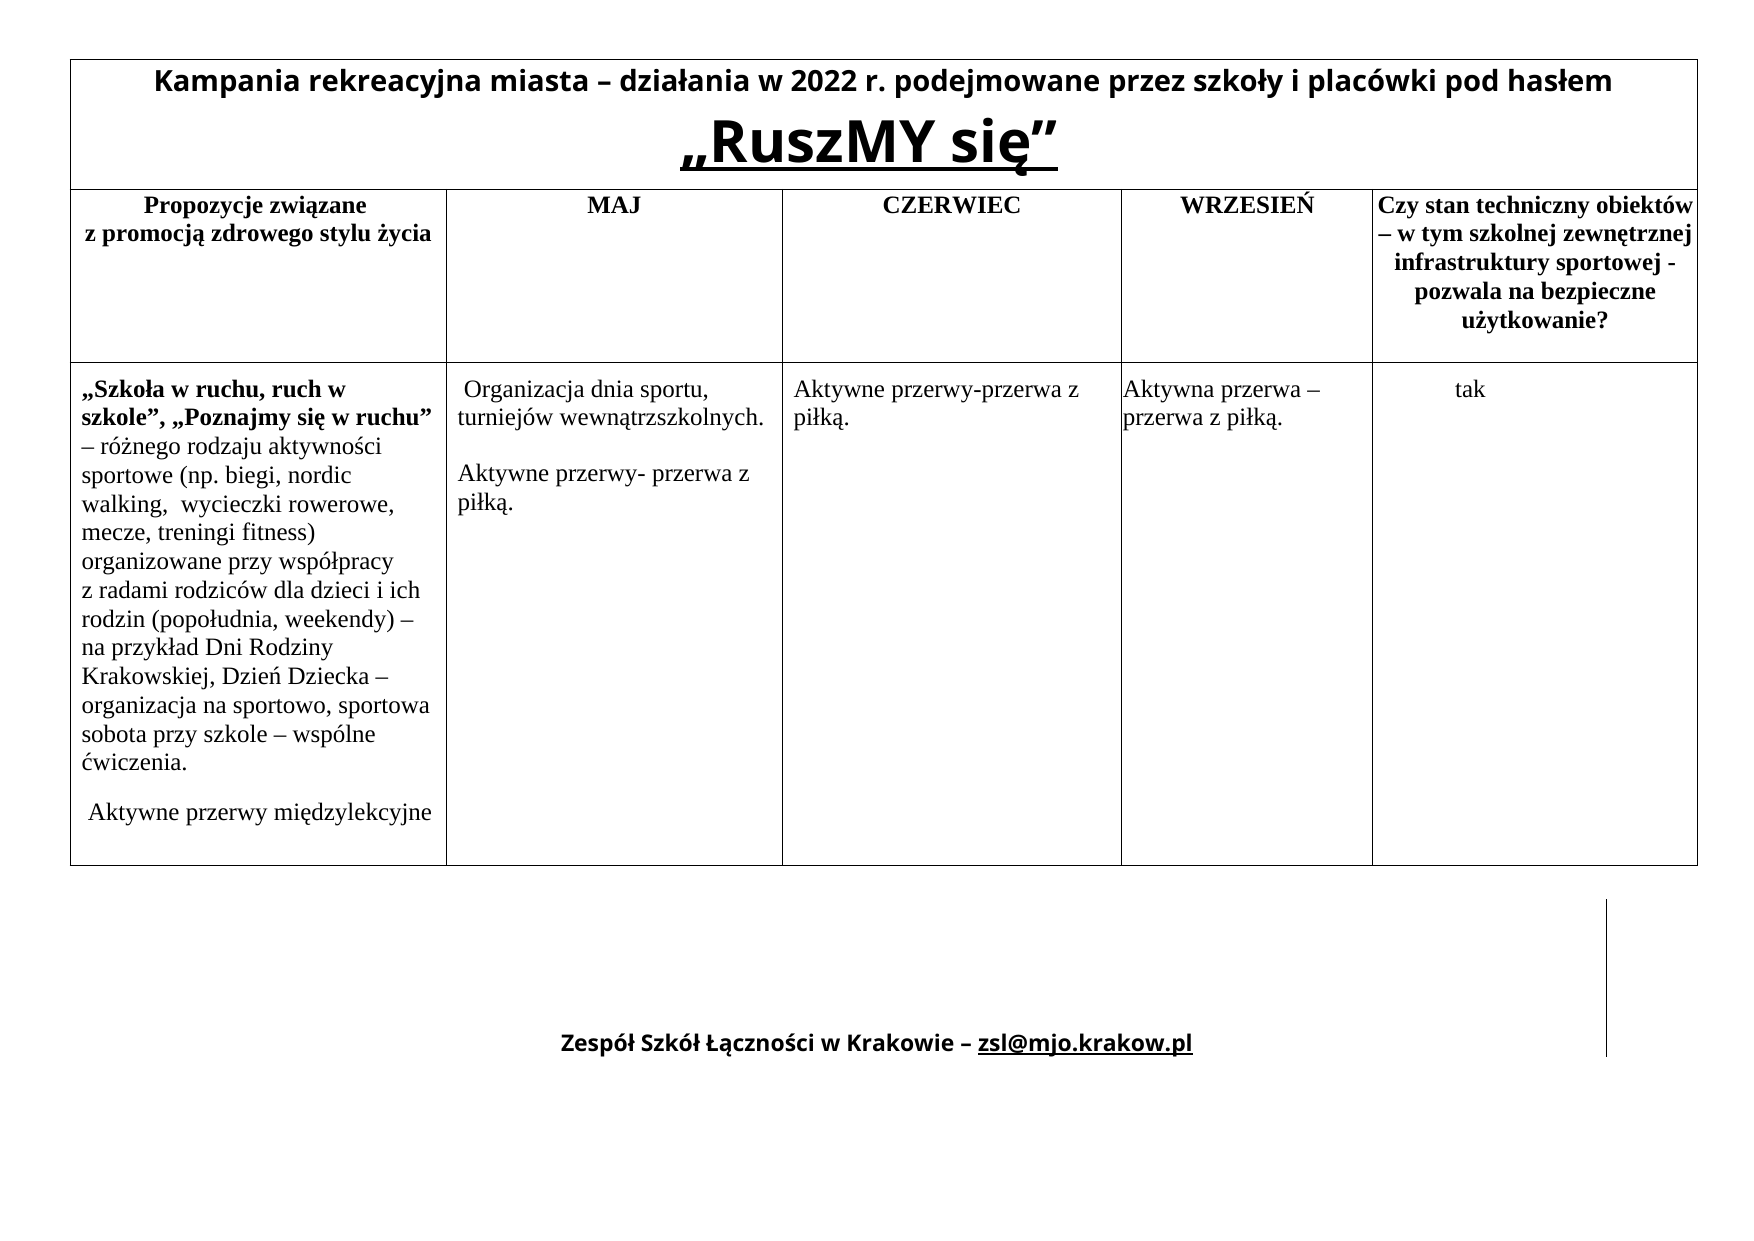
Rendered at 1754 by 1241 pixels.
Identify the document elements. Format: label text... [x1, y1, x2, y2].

text Zespół Szkół Łączności w Krakowie – zsl@mjo.krakow.pl [149, 961, 1605, 1057]
table_cell „Szkoła w ruchu, ruch w szkole”, „Poznajmy się w ruchu” – różnego rodzaju aktywności sportowe (np. biegi, nordic walking, wycieczki rowerowe, mecze, treningi fitness) organizowane przy współpracy z radami rodziców dla dzieci i ich rodzin (popołudnia, weekendy) – na przykład Dni Rodziny Krakowskiej, Dzień Dziecka – organizacja na sportowo, sportowa sobota przy szkole – wspólne ćwiczenia. Aktywne przerwy międzylekcyjne [71, 363, 446, 865]
table_cell Czy stan techniczny obiektów – w tym szkolnej zewnętrznej infrastruktury sportowej - pozwala na bezpieczne użytkowanie? [1373, 190, 1697, 362]
table_header Kampania rekreacyjna miasta – działania w 2022 r. podejmowane przez szkoły i placówki pod hasłem „RuszMY się” [71, 60, 1697, 189]
table_cell Aktywne przerwy-przerwa z piłką. [783, 363, 1121, 865]
table_cell tak [1373, 363, 1697, 865]
table_cell Organizacja dnia sportu, turniejów wewnątrzszkolnych. Aktywne przerwy- przerwa z piłką. [447, 363, 782, 865]
table_cell Aktywna przerwa – przerwa z piłką. [1122, 363, 1372, 865]
table_cell CZERWIEC [783, 190, 1121, 362]
table_cell MAJ [447, 190, 782, 362]
table_cell WRZESIEŃ [1122, 190, 1372, 362]
table_cell Propozycje związane z promocją zdrowego stylu życia [71, 190, 446, 362]
